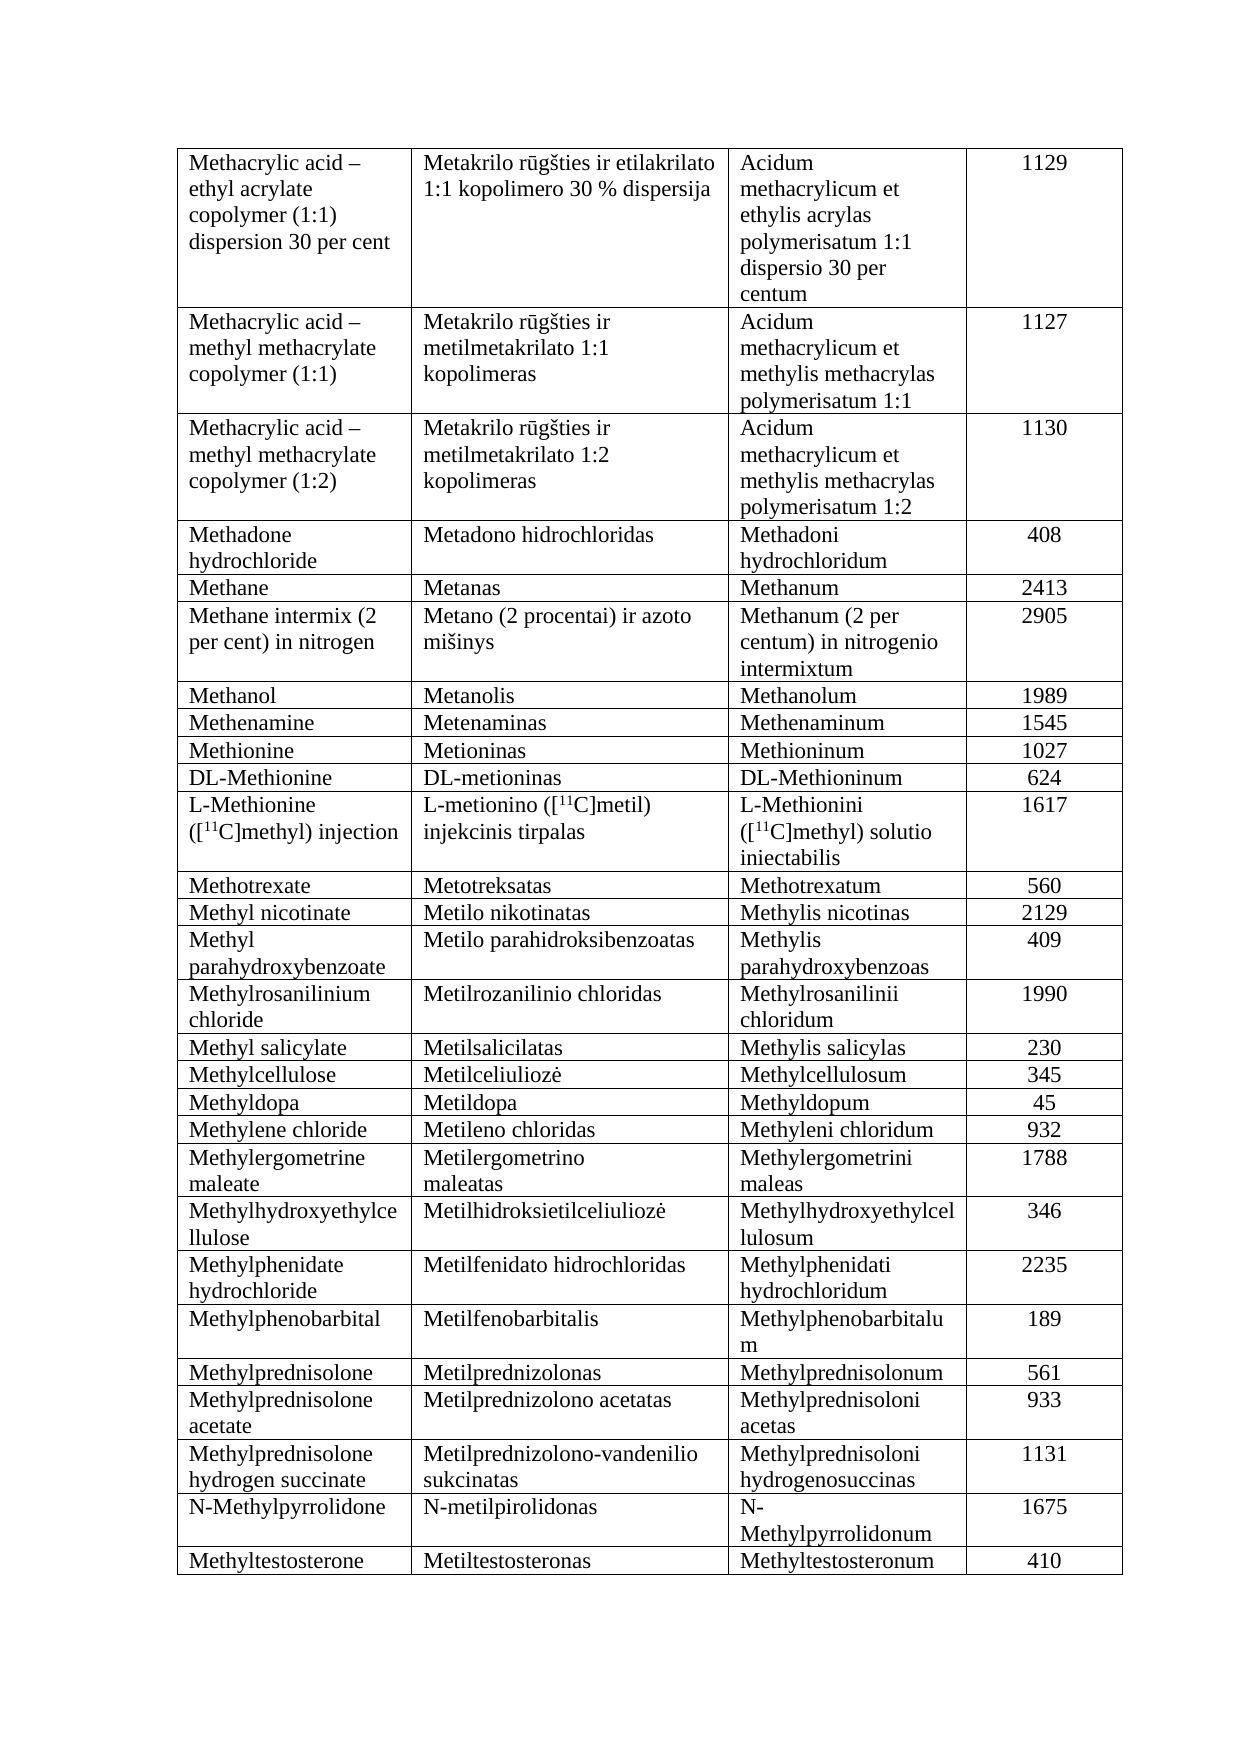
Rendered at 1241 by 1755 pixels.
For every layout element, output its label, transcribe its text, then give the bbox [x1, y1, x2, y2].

table_cell Metadono hidrochloridas [412, 521, 728, 573]
table_cell DL-metioninas [412, 764, 728, 791]
table_cell Methylphenobarbitalum [729, 1305, 966, 1357]
table_cell 408 [967, 521, 1122, 573]
table_cell 1545 [967, 709, 1122, 736]
table_cell Metilo parahidroksibenzoatas [412, 926, 728, 979]
table_cell Metildopa [412, 1089, 728, 1115]
table_cell Acidum methacrylicum et ethylis acrylas polymerisatum 1:1 dispersio 30 per centum [729, 149, 966, 307]
table_cell 1617 [967, 792, 1122, 871]
table_cell Methylprednisoloni hydrogenosuccinas [729, 1440, 966, 1492]
table_cell Methyldopa [178, 1089, 411, 1115]
table_cell Metilprednizolono-vandenilio sukcinatas [412, 1440, 728, 1492]
table_cell Acidum methacrylicum et methylis methacrylas polymerisatum 1:1 [729, 308, 966, 413]
table_cell N-Methylpyrrolidone [178, 1494, 411, 1546]
table_cell 2905 [967, 602, 1122, 681]
table_cell Methioninum [729, 737, 966, 763]
table_cell Metilfenobarbitalis [412, 1305, 728, 1357]
table_cell Metotreksatas [412, 872, 728, 898]
table_cell 1990 [967, 980, 1122, 1033]
table_cell 1788 [967, 1144, 1122, 1196]
table_cell Methyltestosteronum [729, 1547, 966, 1573]
table_cell 410 [967, 1547, 1122, 1573]
table_cell 1989 [967, 682, 1122, 708]
table_cell Methionine [178, 737, 411, 763]
table_cell Methylcellulosum [729, 1061, 966, 1088]
table_cell Methane intermix (2 per cent) in nitrogen [178, 602, 411, 681]
table_cell 561 [967, 1359, 1122, 1385]
table_cell 230 [967, 1034, 1122, 1060]
table_cell Metilo nikotinatas [412, 899, 728, 925]
table_cell Methane [178, 575, 411, 601]
table_cell Methacrylic acid – ethyl acrylate copolymer (1:1) dispersion 30 per cent [178, 149, 411, 307]
table_cell Methadoni hydrochloridum [729, 521, 966, 573]
table_cell 345 [967, 1061, 1122, 1088]
table_cell N-metilpirolidonas [412, 1494, 728, 1546]
table_cell 624 [967, 764, 1122, 791]
table_cell Methylprednisolone [178, 1359, 411, 1385]
table_cell Methylhydroxyethylcellulose [178, 1197, 411, 1250]
table_cell Methylprednisolone hydrogen succinate [178, 1440, 411, 1492]
table_cell Metanolis [412, 682, 728, 708]
table_cell Acidum methacrylicum et methylis methacrylas polymerisatum 1:2 [729, 414, 966, 520]
table_cell Methyltestosterone [178, 1547, 411, 1573]
table_cell Metilrozanilinio chloridas [412, 980, 728, 1033]
table_cell Metakrilo rūgšties ir metilmetakrilato 1:1 kopolimeras [412, 308, 728, 413]
table_cell Methylcellulose [178, 1061, 411, 1088]
table_cell L-Methionine ([11C]methyl) injection [178, 792, 411, 871]
table_cell Methylhydroxyethylcellulosum [729, 1197, 966, 1250]
table_cell 1130 [967, 414, 1122, 520]
table_cell 2129 [967, 899, 1122, 925]
table_cell Methylrosanilinium chloride [178, 980, 411, 1033]
table_cell Methacrylic acid – methyl methacrylate copolymer (1:2) [178, 414, 411, 520]
table_cell Metilhidroksietilceliuliozė [412, 1197, 728, 1250]
table_cell Methanum (2 per centum) in nitrogenio intermixtum [729, 602, 966, 681]
table_cell Metenaminas [412, 709, 728, 736]
table_cell 2413 [967, 575, 1122, 601]
table_cell 932 [967, 1116, 1122, 1142]
table_cell N-Methylpyrrolidonum [729, 1494, 966, 1546]
table_cell 346 [967, 1197, 1122, 1250]
table_cell Methotrexatum [729, 872, 966, 898]
table_cell Methylprednisoloni acetas [729, 1386, 966, 1439]
table_cell Methanum [729, 575, 966, 601]
table_cell 2235 [967, 1251, 1122, 1304]
table_cell Methylprednisolone acetate [178, 1386, 411, 1439]
table_cell Metioninas [412, 737, 728, 763]
table_cell Methylis salicylas [729, 1034, 966, 1060]
table_cell L-metionino ([11C]metil) injekcinis tirpalas [412, 792, 728, 871]
table_cell Methanolum [729, 682, 966, 708]
table_cell 189 [967, 1305, 1122, 1357]
table_cell Methotrexate [178, 872, 411, 898]
table_cell Metiltestosteronas [412, 1547, 728, 1573]
table_cell Metileno chloridas [412, 1116, 728, 1142]
table_cell 1675 [967, 1494, 1122, 1546]
table_cell Metano (2 procentai) ir azoto mišinys [412, 602, 728, 681]
table_cell Methadone hydrochloride [178, 521, 411, 573]
table_cell Methylrosanilinii chloridum [729, 980, 966, 1033]
table_cell Methyl nicotinate [178, 899, 411, 925]
table_cell Methylis parahydroxybenzoas [729, 926, 966, 979]
table_cell Metilprednizolono acetatas [412, 1386, 728, 1439]
table_cell 560 [967, 872, 1122, 898]
table_cell Metakrilo rūgšties ir etilakrilato 1:1 kopolimero 30 % dispersija [412, 149, 728, 307]
table_cell Metilfenidato hidrochloridas [412, 1251, 728, 1304]
table_cell Metakrilo rūgšties ir metilmetakrilato 1:2 kopolimeras [412, 414, 728, 520]
table_cell Methylphenidate hydrochloride [178, 1251, 411, 1304]
table_cell Metilergometrino maleatas [412, 1144, 728, 1196]
table_cell Methenaminum [729, 709, 966, 736]
table_cell 45 [967, 1089, 1122, 1115]
table_cell Methylergometrine maleate [178, 1144, 411, 1196]
table_cell DL-Methioninum [729, 764, 966, 791]
table_cell Methenamine [178, 709, 411, 736]
table_cell Methyldopum [729, 1089, 966, 1115]
table_cell Metanas [412, 575, 728, 601]
table_cell Methyleni chloridum [729, 1116, 966, 1142]
table_cell Methylene chloride [178, 1116, 411, 1142]
table_cell Methylphenidati hydrochloridum [729, 1251, 966, 1304]
table_cell 1127 [967, 308, 1122, 413]
table_cell 1129 [967, 149, 1122, 307]
table_cell Methylphenobarbital [178, 1305, 411, 1357]
table_cell 409 [967, 926, 1122, 979]
table_cell 933 [967, 1386, 1122, 1439]
table_cell Metilsalicilatas [412, 1034, 728, 1060]
table_cell Metilceliuliozė [412, 1061, 728, 1088]
table_cell Methylergometrini maleas [729, 1144, 966, 1196]
table_cell DL-Methionine [178, 764, 411, 791]
table_cell Metilprednizolonas [412, 1359, 728, 1385]
table_cell 1131 [967, 1440, 1122, 1492]
table_cell Methyl salicylate [178, 1034, 411, 1060]
table_cell Methacrylic acid – methyl methacrylate copolymer (1:1) [178, 308, 411, 413]
table_cell Methylprednisolonum [729, 1359, 966, 1385]
table_cell Methyl parahydroxybenzoate [178, 926, 411, 979]
table_cell L-Methionini ([11C]methyl) solutio iniectabilis [729, 792, 966, 871]
table_cell Methylis nicotinas [729, 899, 966, 925]
table_cell Methanol [178, 682, 411, 708]
table_cell 1027 [967, 737, 1122, 763]
